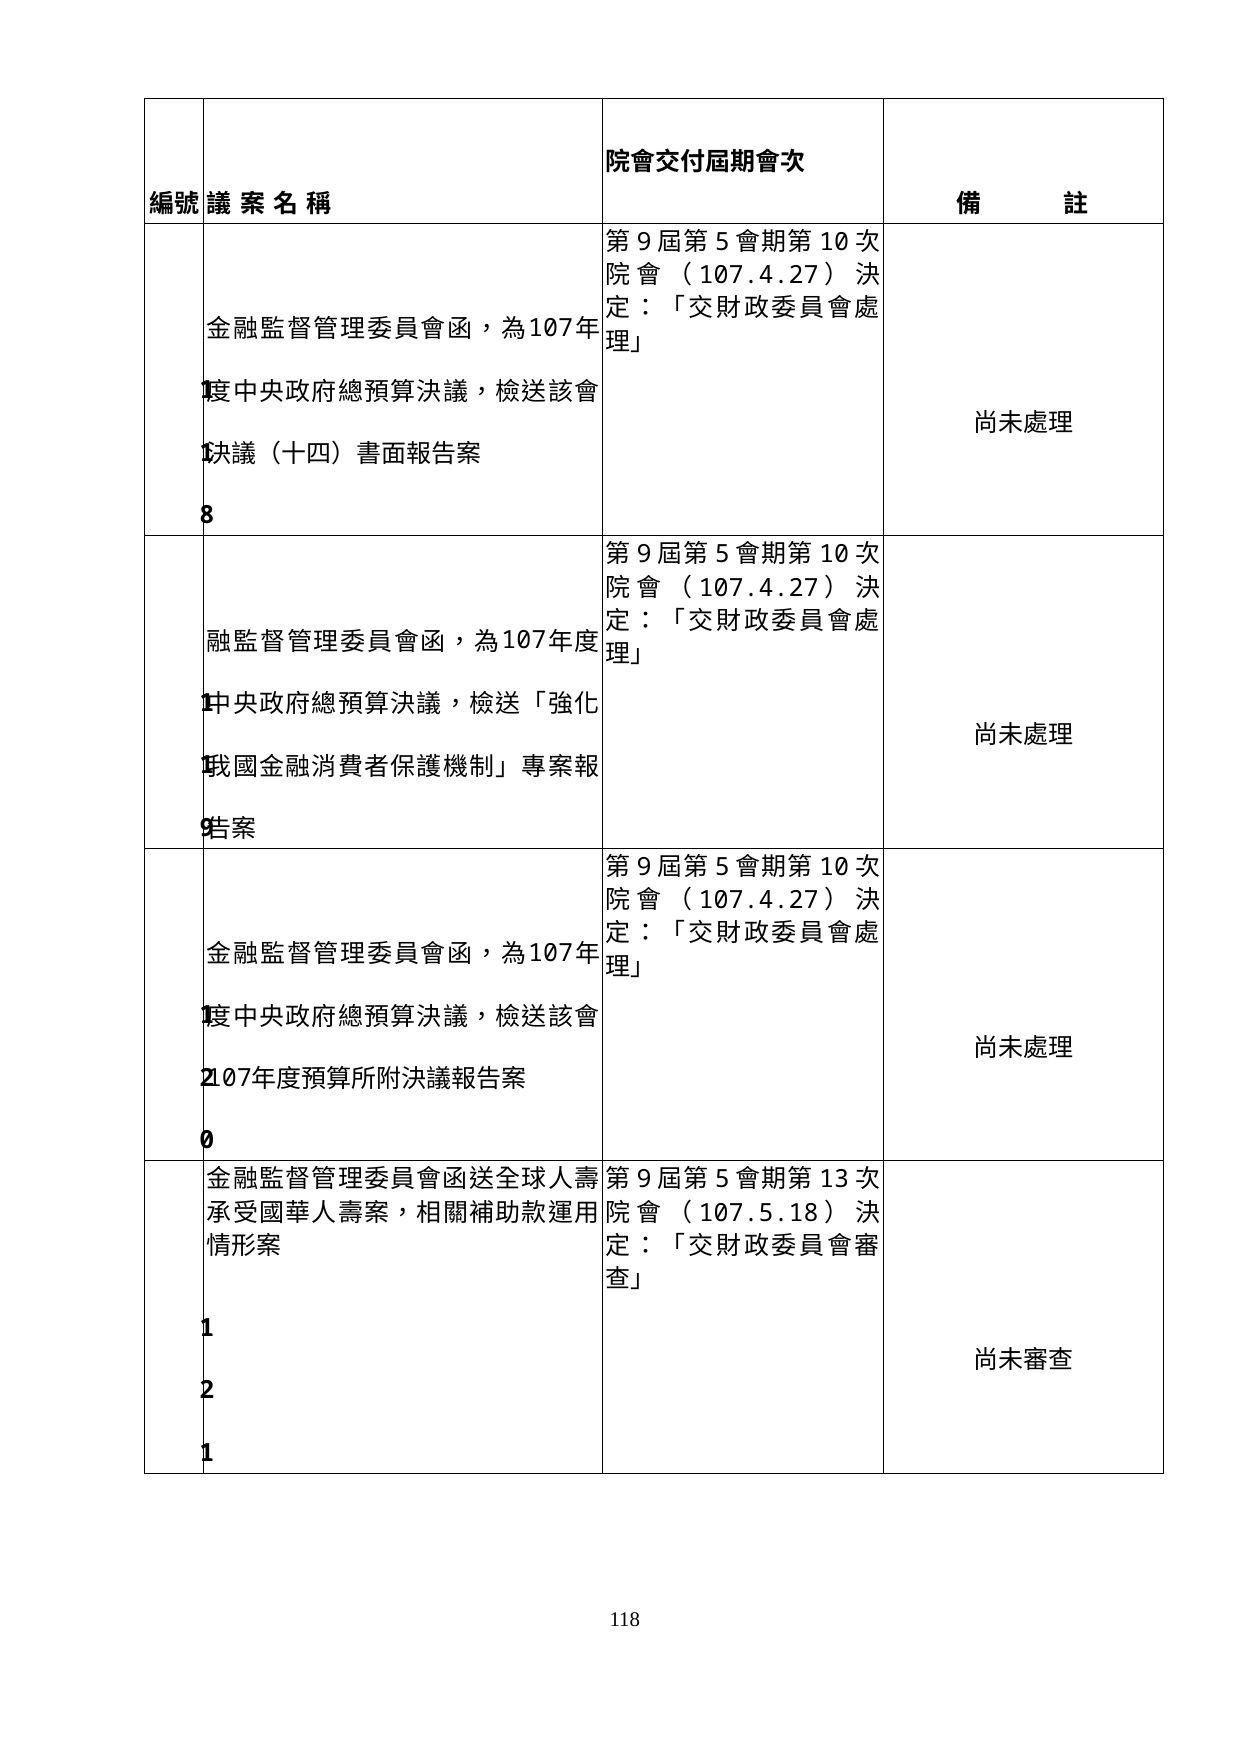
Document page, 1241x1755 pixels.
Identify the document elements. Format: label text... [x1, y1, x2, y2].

table_header 備 註 [884, 99, 1163, 222]
table_cell 尚未審查 [884, 1161, 1163, 1472]
table_header 院會交付屆期會次 [603, 99, 883, 222]
table_cell 金融監督管理委員會函，為107年度中央政府總預算決議，檢送該會107年度預算所附決議報告案 [204, 849, 602, 1160]
table_header 編號 [145, 99, 203, 222]
table_cell [145, 849, 203, 1160]
table_cell 第9屆第5會期第10次院會（107.4.27）決定：「交財政委員會處理」 [603, 536, 883, 847]
table_cell 融監督管理委員會函，為107年度中央政府總預算決議，檢送「強化我國金融消費者保護機制」專案報告案 [204, 536, 602, 847]
table_cell 第9屆第5會期第13次院會（107.5.18）決定：「交財政委員會審查」 [603, 1161, 883, 1472]
table_cell [145, 536, 203, 847]
table_cell 尚未處理 [884, 849, 1163, 1160]
table_cell 金融監督管理委員會函，為107年度中央政府總預算決議，檢送該會決議（十四）書面報告案 [204, 224, 602, 535]
table_header 議案名稱 [204, 99, 602, 222]
table_cell 尚未處理 [884, 536, 1163, 847]
table_cell [145, 224, 203, 535]
table_cell 第9屆第5會期第10次院會（107.4.27）決定：「交財政委員會處理」 [603, 849, 883, 1160]
table_cell 尚未處理 [884, 224, 1163, 535]
table_cell [145, 1161, 203, 1472]
table_cell 第9屆第5會期第10次院會（107.4.27）決定：「交財政委員會處理」 [603, 224, 883, 535]
table_cell 金融監督管理委員會函送全球人壽承受國華人壽案，相關補助款運用情形案 [204, 1161, 602, 1472]
